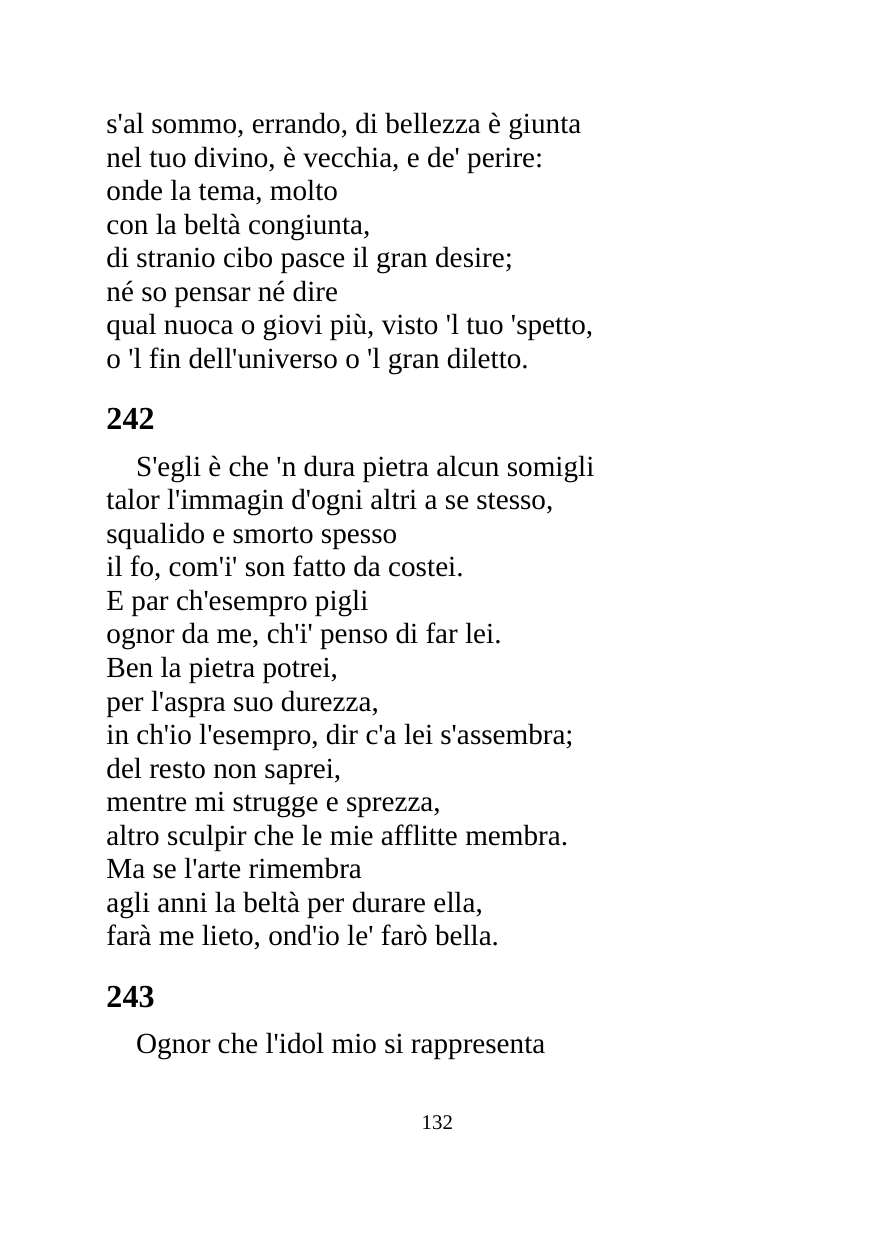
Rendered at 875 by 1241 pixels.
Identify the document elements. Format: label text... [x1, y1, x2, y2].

text mentre mi strugge e sprezza, [106, 784, 768, 818]
text di stranio cibo pasce il gran desire; [106, 240, 768, 274]
text E par ch'esempro pigli [106, 583, 768, 617]
text onde la tema, molto [106, 173, 768, 207]
text Ognor che l'idol mio si rappresenta [106, 1026, 768, 1060]
text qual nuoca o giovi più, visto 'l tuo 'spetto, [106, 307, 768, 341]
text Ben la pietra potrei, [106, 650, 768, 684]
text altro sculpir che le mie afflitte membra. [106, 818, 768, 851]
text nel tuo divino, è vecchia, e de' perire: [106, 140, 768, 173]
text né so pensar né dire [106, 274, 768, 307]
text del resto non saprei, [106, 751, 768, 784]
subtitle 243 [106, 977, 768, 1014]
text in ch'io l'esempro, dir c'a lei s'assembra; [106, 717, 768, 751]
text con la beltà congiunta, [106, 207, 768, 240]
subtitle 242 [106, 399, 768, 436]
text squalido e smorto spesso [106, 516, 768, 549]
text o 'l fin dell'universo o 'l gran diletto. [106, 341, 768, 374]
text ognor da me, ch'i' penso di far lei. [106, 617, 768, 650]
text per l'aspra suo durezza, [106, 684, 768, 717]
text s'al sommo, errando, di bellezza è giunta [106, 106, 768, 140]
text agli anni la beltà per durare ella, [106, 885, 768, 918]
text il fo, com'i' son fatto da costei. [106, 549, 768, 583]
text farà me lieto, ond'io le' farò bella. [106, 918, 768, 952]
text Ma se l'arte rimembra [106, 851, 768, 885]
text talor l'immagin d'ogni altri a se stesso, [106, 482, 768, 516]
text S'egli è che 'n dura pietra alcun somigli [106, 449, 768, 482]
